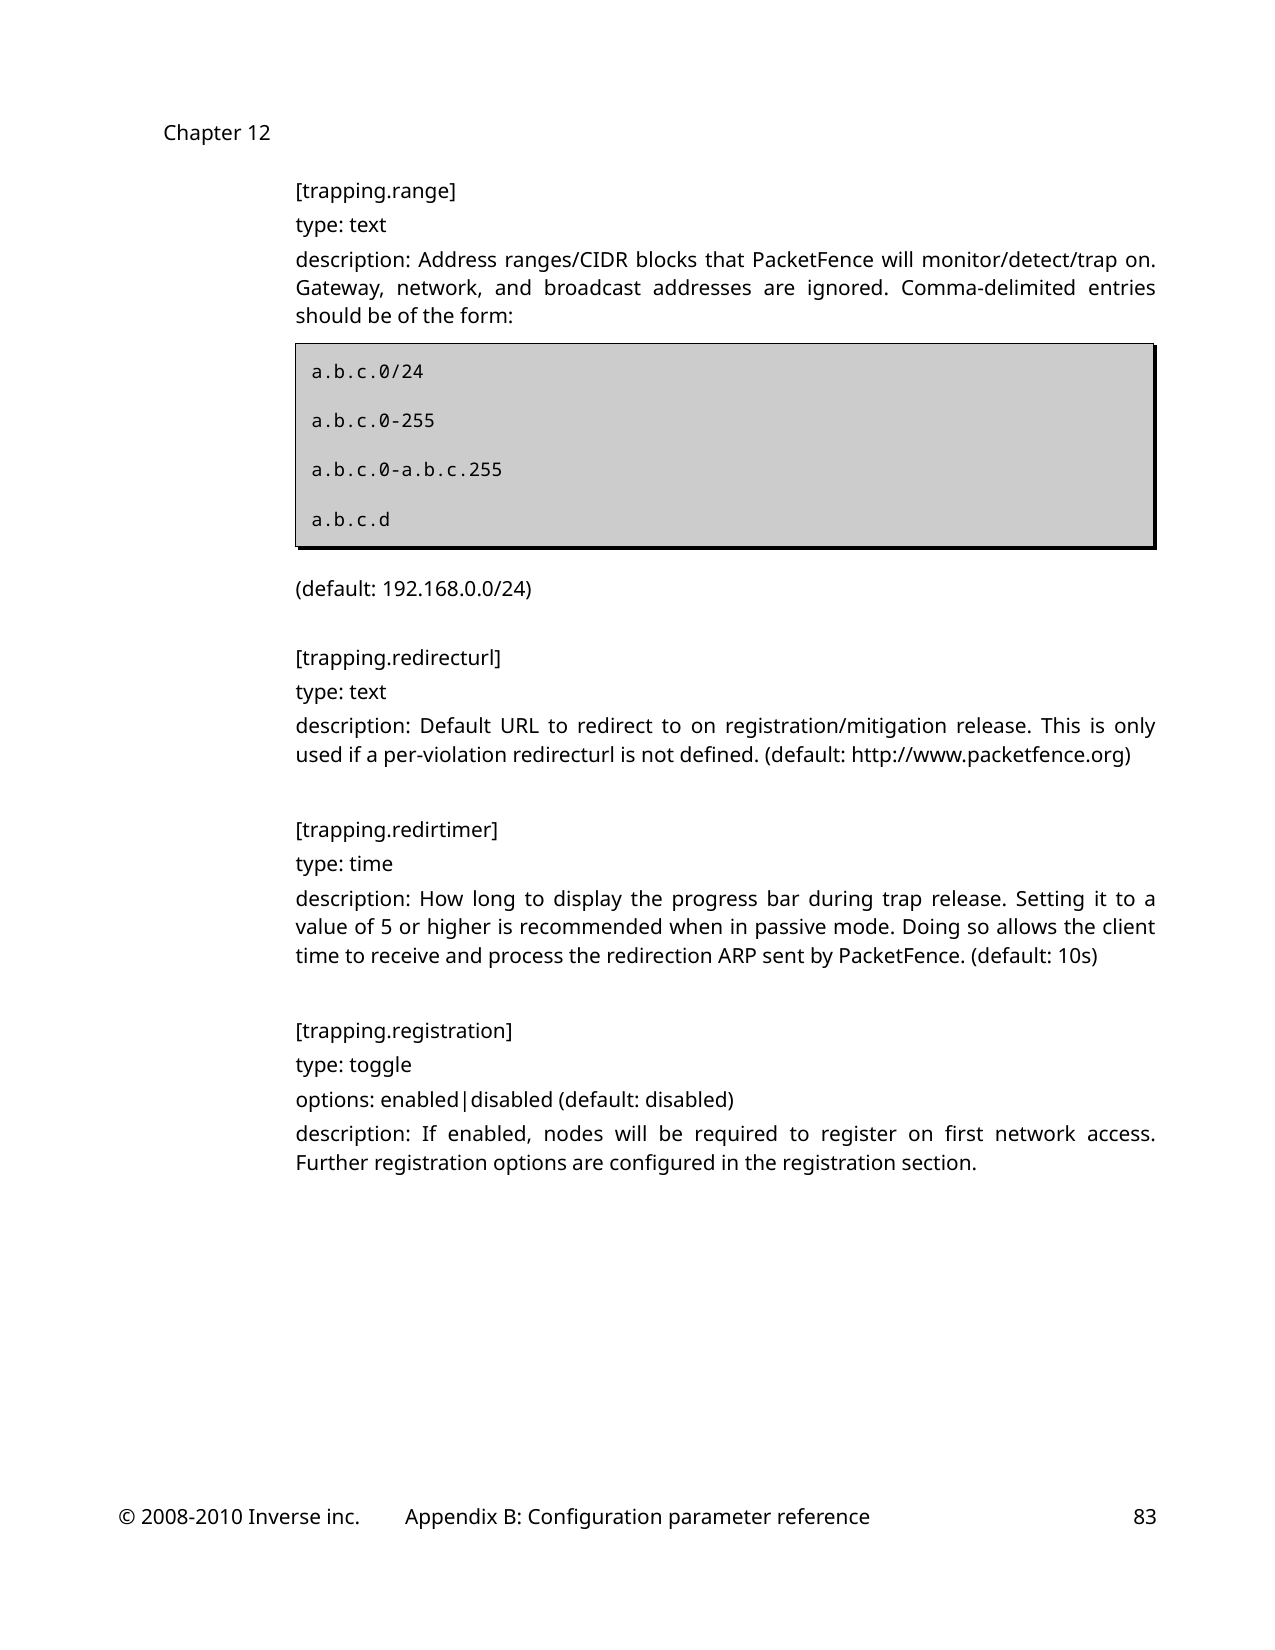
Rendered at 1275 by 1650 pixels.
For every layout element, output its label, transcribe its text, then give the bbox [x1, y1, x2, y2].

text description: Address ranges/CIDR blocks that PacketFence will monitor/detect/trap on. Gateway, network, and broadcast addresses are ignored. Comma-delimited entries should be of the form: [295, 245, 1157, 330]
text type: toggle [295, 1050, 1157, 1079]
text a.b.c.d [296, 490, 1153, 546]
text [trapping.registration] [295, 1016, 1157, 1044]
text description: If enabled, nodes will be required to register on first network access. Further registration options are configured in the registration section. [295, 1119, 1157, 1176]
text description: Default URL to redirect to on registration/mitigation release. This is only used if a per-violation redirecturl is not defined. (default: http://www.packetfence.org) [295, 711, 1157, 768]
text type: text [295, 210, 1157, 239]
text (default: 192.168.0.0/24) [295, 574, 1157, 602]
text options: enabled|disabled (default: disabled) [295, 1085, 1157, 1113]
text a.b.c.0/24 [296, 344, 1153, 384]
text [trapping.range] [295, 176, 1157, 204]
text type: text [295, 677, 1157, 705]
text a.b.c.0-255 [296, 392, 1153, 433]
text [trapping.redirecturl] [295, 643, 1157, 671]
text [trapping.redirtimer] [295, 815, 1157, 843]
text a.b.c.0-a.b.c.255 [296, 441, 1153, 482]
text type: time [295, 849, 1157, 878]
text description: How long to display the progress bar during trap release. Setting it to a value of 5 or higher is recommended when in passive mode. Doing so allows the client time to receive and process the redirection ARP sent by PacketFence. (default: 10s) [295, 884, 1157, 969]
